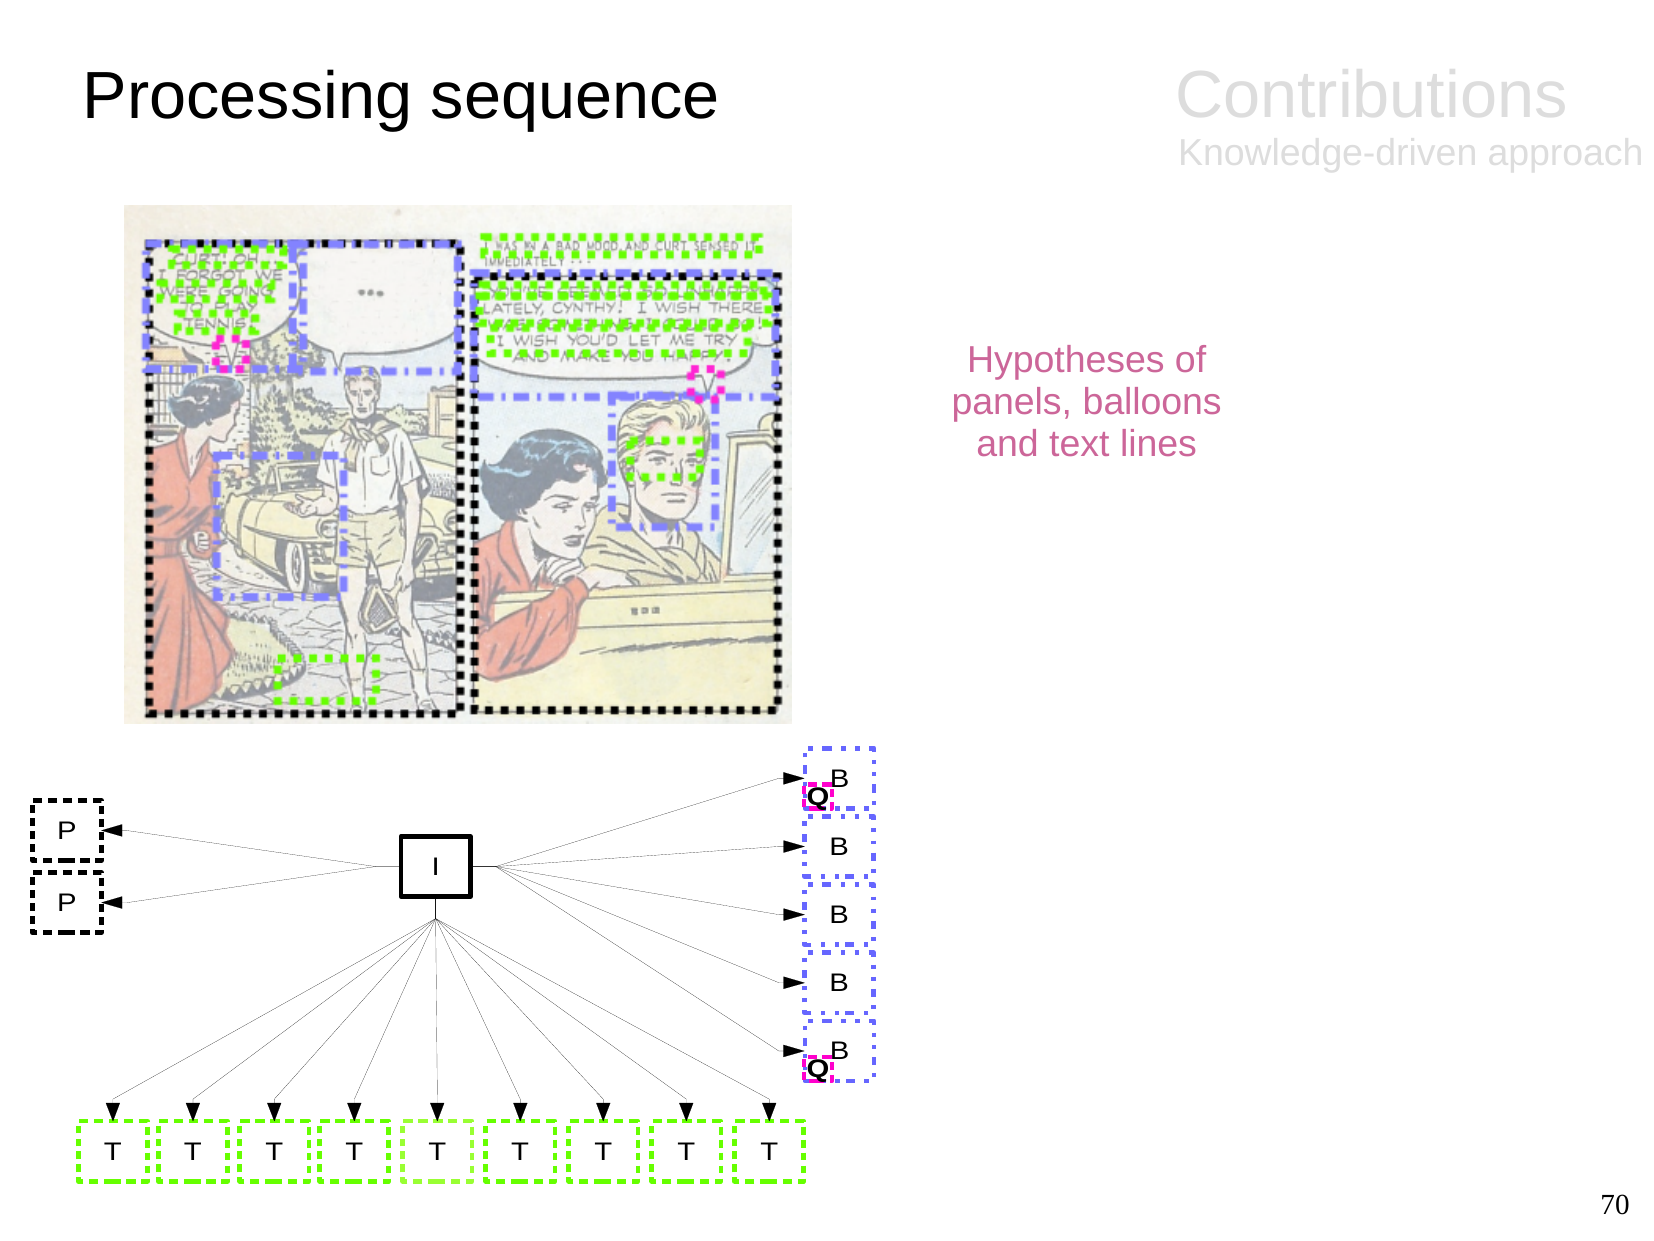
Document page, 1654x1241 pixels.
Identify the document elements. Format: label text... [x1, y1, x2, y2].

text_box Hypotheses of panels, balloons and text lines [897, 330, 1276, 472]
picture [124, 205, 792, 724]
title Processing sequence [82, 55, 1571, 136]
chart [17, 738, 886, 1193]
